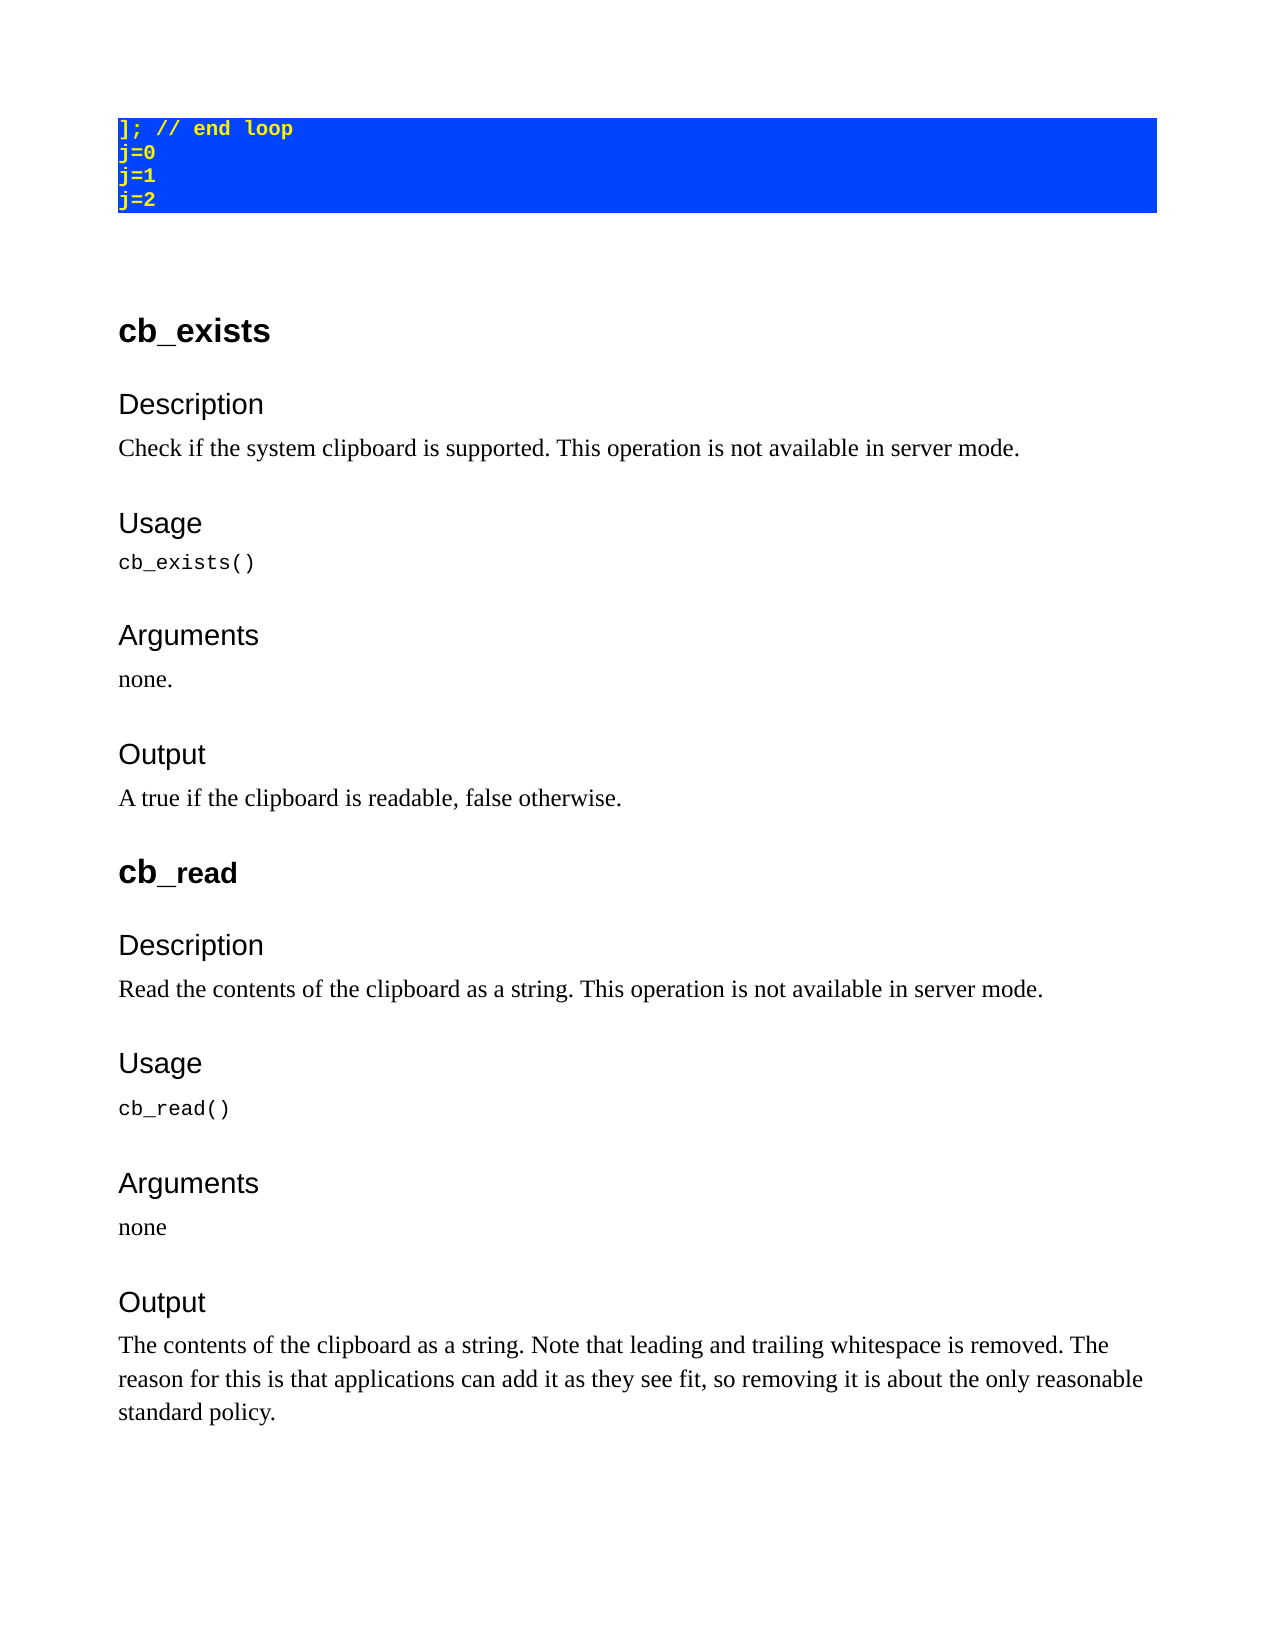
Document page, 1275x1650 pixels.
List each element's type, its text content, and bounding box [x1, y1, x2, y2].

text Read the contents of the clipboard as a string. This operation is not available in server mode. [118, 974, 1157, 1002]
text The contents of the clipboard as a string. Note that leading and trailing whitespace is removed. The reason for this is that applications can add it as they see fit, so removing it is about the only reasonable standard policy. [118, 1331, 1157, 1425]
text cb_exists() [118, 552, 1157, 575]
text none [118, 1212, 1157, 1241]
subtitle cb_exists [118, 233, 1157, 349]
subtitle Usage [118, 506, 1157, 539]
text j=1 [118, 165, 1157, 189]
text none. [118, 664, 1157, 693]
subtitle Description [118, 928, 1157, 961]
text cb_read() [118, 1092, 1157, 1122]
subtitle Arguments [118, 1166, 1157, 1199]
subtitle Arguments [118, 618, 1157, 652]
text j=2 [118, 189, 1157, 213]
text ]; // end loop [118, 118, 1157, 142]
subtitle cb_read [118, 852, 1157, 890]
subtitle Description [118, 387, 1157, 421]
text j=0 [118, 142, 1157, 165]
text Check if the system clipboard is supported. This operation is not available in server mode. [118, 433, 1157, 462]
subtitle Output [118, 1284, 1157, 1318]
text A true if the clipboard is readable, false otherwise. [118, 783, 1157, 812]
subtitle Output [118, 737, 1157, 771]
subtitle Usage [118, 1046, 1157, 1080]
